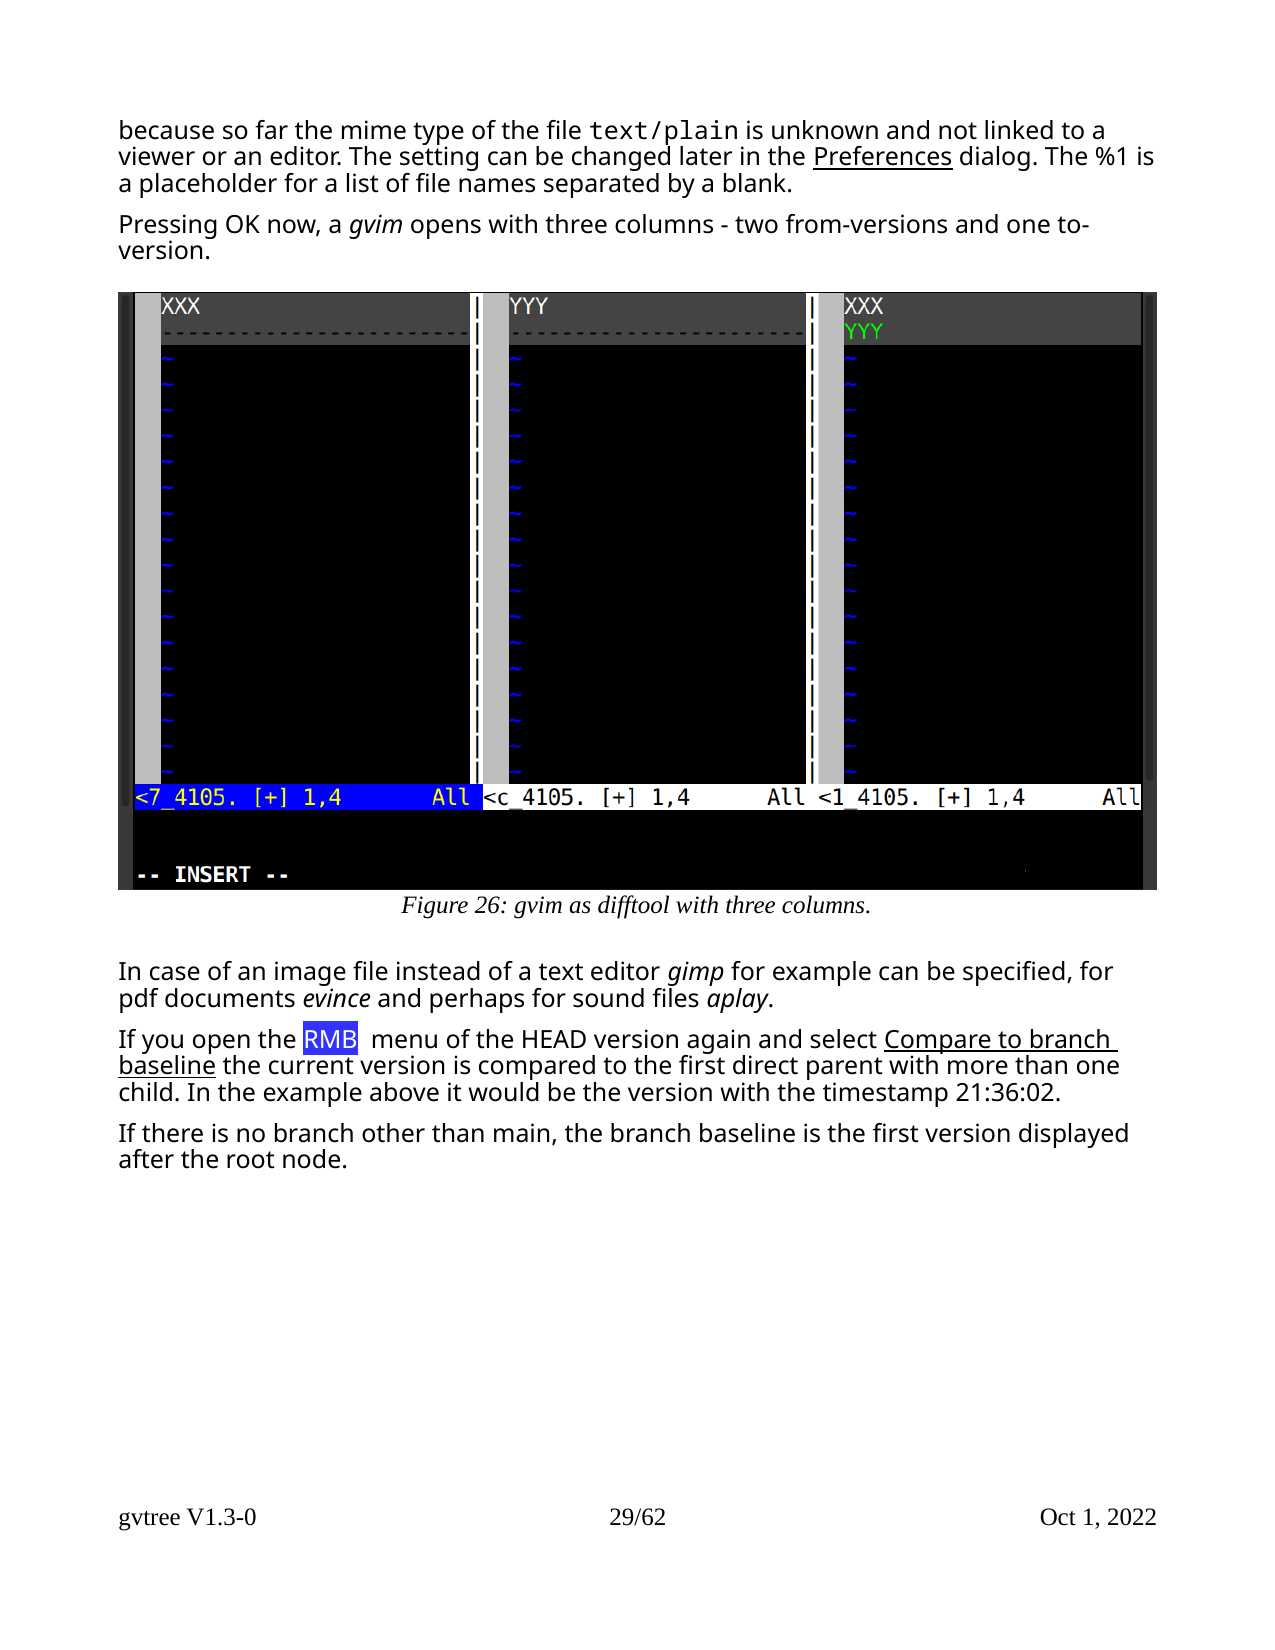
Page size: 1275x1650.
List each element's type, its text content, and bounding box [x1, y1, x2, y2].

text If there is no branch other than main, the branch baseline is the first version displayed after the root node. [118, 1121, 1157, 1174]
text If you open the RMB menu of the HEAD version again and select Compare to branch baseline the current version is compared to the first direct parent with more than one child. In the example above it would be the version with the timestamp 21:36:02. [118, 1027, 1157, 1106]
text because so far the mime type of the file text/plain is unknown and not linked to a viewer or an editor. The setting can be changed later in the Preferences dialog. The %1 is a placeholder for a list of file names separated by a blank. [118, 118, 1157, 197]
text In case of an image file instead of a text editor gimp for example can be specified, for pdf documents evince and perhaps for sound files aplay. [118, 959, 1157, 1012]
text Pressing OK now, a gvim opens with three columns - two from-versions and one to-version. [118, 212, 1157, 265]
picture [118, 292, 1157, 890]
text Figure 26: gvim as difftool with three columns. [118, 890, 1157, 918]
